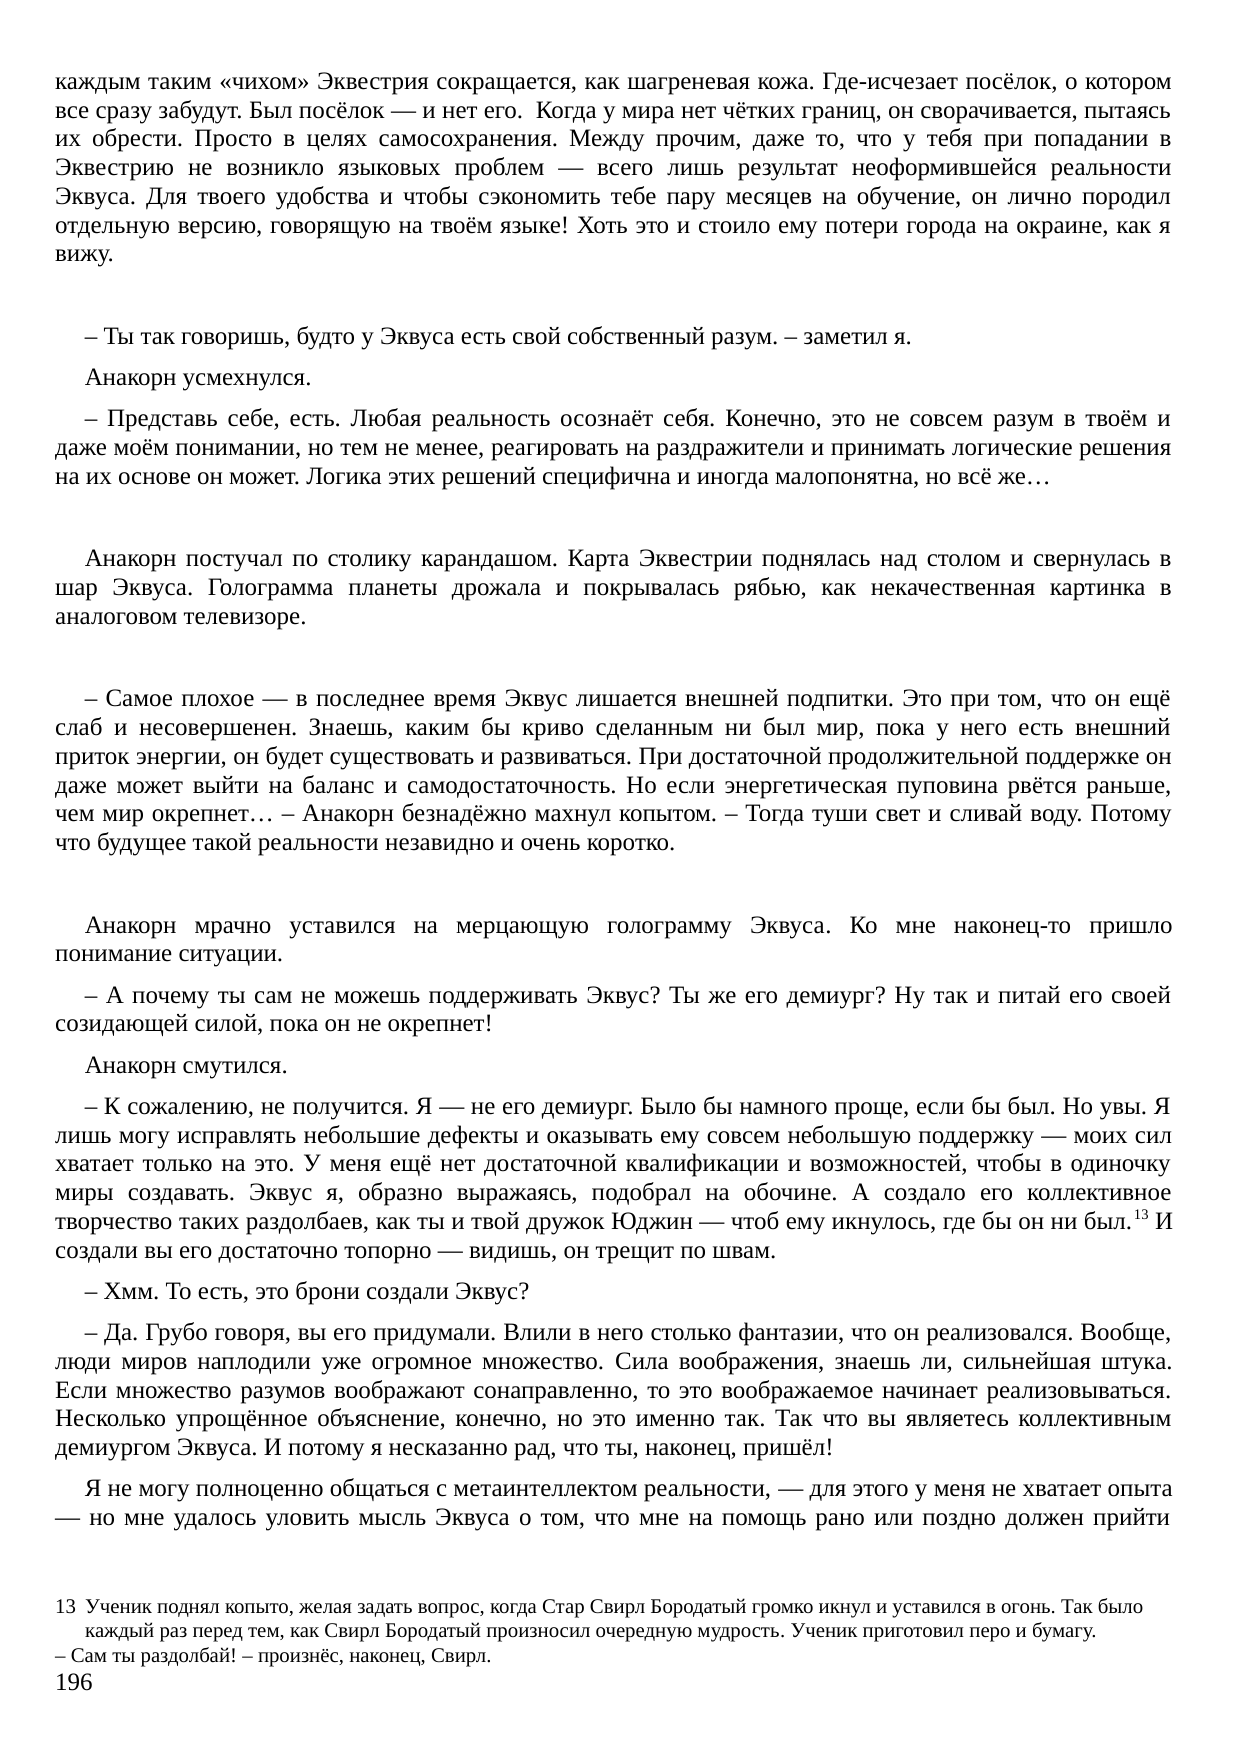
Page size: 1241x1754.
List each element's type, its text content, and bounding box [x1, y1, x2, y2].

text – Ты так говоришь, будто у Эквуса есть свой собственный разум. – заметил я. [55, 321, 1173, 350]
text – Сам ты раздолбай! – произнёс, наконец, Свирл. [55, 1642, 1173, 1667]
text Я не могу полноценно общаться с метаинтеллектом реальности, — для этого у меня не хватает опыта — но мне удалось уловить мысль Эквуса о том, что мне на помощь рано или поздно должен прийти [55, 1473, 1173, 1531]
text Анакорн смутился. [55, 1050, 1173, 1078]
text Анакорн усмехнулся. [55, 362, 1173, 391]
text – Самое плохое — в последнее время Эквус лишается внешней подпитки. Это при том, что он ещё слаб и несовершенен. Знаешь, каким бы криво сделанным ни был мир, пока у него есть внешний приток энергии, он будет существовать и развиваться. При достаточной продолжительной поддержке он даже может выйти на баланс и самодостаточность. Но если энергетическая пуповина рвётся раньше, чем мир окрепнет… – Анакорн безнадёжно махнул копытом. – Тогда туши свет и сливай воду. Потому что будущее такой реальности незавидно и очень коротко. [55, 683, 1173, 856]
text – К сожалению, не получится. Я — не его демиург. Было бы намного проще, если бы был. Но увы. Я лишь могу исправлять небольшие дефекты и оказывать ему совсем небольшую поддержку — моих сил хватает только на это. У меня ещё нет достаточной квалификации и возможностей, чтобы в одиночку миры создавать. Эквус я, образно выражаясь, подобрал на обочине. А создало его коллективное творчество таких раздолбаев, как ты и твой дружок Юджин — чтоб ему икнулось, где бы он ни был. И создали вы его достаточно топорно — видишь, он трещит по швам. [55, 1091, 1173, 1263]
text – Представь себе, есть. Любая реальность осознаёт себя. Конечно, это не совсем разум в твоём и даже моём понимании, но тем не менее, реагировать на раздражители и принимать логические решения на их основе он может. Логика этих решений специфична и иногда малопонятна, но всё же… [55, 403, 1173, 490]
text Анакорн мрачно уставился на мерцающую голограмму Эквуса. Ко мне наконец-то пришло понимание ситуации. [55, 910, 1173, 967]
text Анакорн постучал по столику карандашом. Карта Эквестрии поднялась над столом и свернулась в шар Эквуса. Голограмма планеты дрожала и покрывалась рябью, как некачественная картинка в аналоговом телевизоре. [55, 543, 1173, 630]
text каждым таким «чихом» Эквестрия сокращается, как шагреневая кожа. Где-исчезает посёлок, о котором все сразу забудут. Был посёлок — и нет его. Когда у мира нет чётких границ, он сворачивается, пытаясь их обрести. Просто в целях самосохранения. Между прочим, даже то, что у тебя при попадании в Эквестрию не возникло языковых проблем — всего лишь результат неоформившейся реальности Эквуса. Для твоего удобства и чтобы сэкономить тебе пару месяцев на обучение, он лично породил отдельную версию, говорящую на твоём языке! Хоть это и стоило ему потери города на окраине, как я вижу. [55, 66, 1173, 267]
text – А почему ты сам не можешь поддерживать Эквус? Ты же его демиург? Ну так и питай его своей созидающей силой, пока он не окрепнет! [55, 980, 1173, 1037]
text Ученик поднял копыто, желая задать вопрос, когда Стар Свирл Бородатый громко икнул и уставился в огонь. Так было каждый раз перед тем, как Свирл Бородатый произносил очередную мудрость. Ученик приготовил перо и бумагу. [55, 1594, 1173, 1642]
text – Хмм. То есть, это брони создали Эквус? [55, 1276, 1173, 1305]
text – Да. Грубо говоря, вы его придумали. Влили в него столько фантазии, что он реализовался. Вообще, люди миров наплодили уже огромное множество. Сила воображения, знаешь ли, сильнейшая штука. Если множество разумов воображают сонаправленно, то это воображаемое начинает реализовываться. Несколько упрощённое объяснение, конечно, но это именно так. Так что вы являетесь коллективным демиургом Эквуса. И потому я несказанно рад, что ты, наконец, пришёл! [55, 1317, 1173, 1461]
